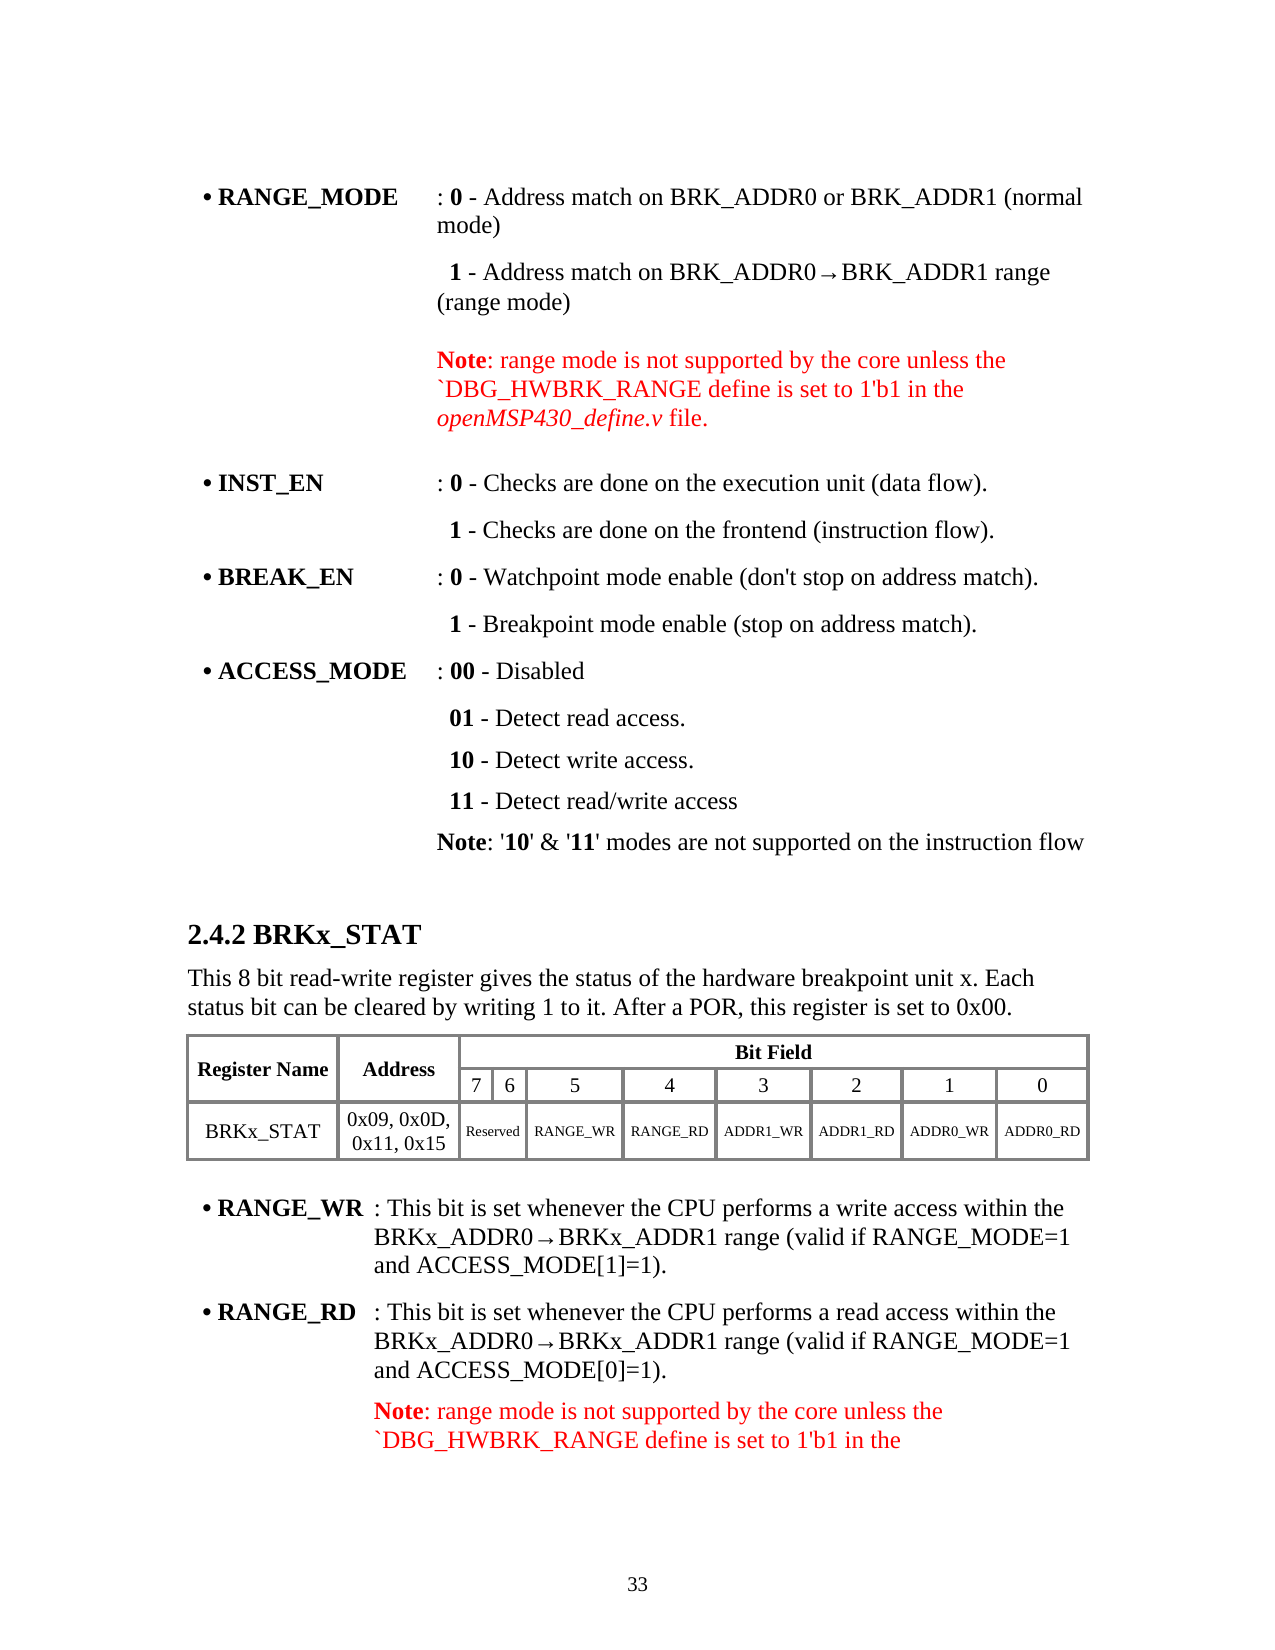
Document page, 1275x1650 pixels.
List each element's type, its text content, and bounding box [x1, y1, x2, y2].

table_cell ADDR1_WR [718, 1104, 809, 1158]
table_cell 01 - Detect read access. 10 - Detect write access. 11 - Detect read/write access Note: '10' & '11' modes are not supported on the instruction flow [434, 701, 1088, 871]
table_cell • RANGE_RD [200, 1295, 371, 1457]
table_header Address [340, 1037, 458, 1100]
table_cell • INST_EN [200, 465, 434, 512]
table_header [187, 179, 200, 254]
table_cell 6 [494, 1070, 525, 1100]
table_cell 4 [625, 1070, 714, 1100]
table_cell 0x09, 0x0D, 0x11, 0x15 [340, 1104, 458, 1158]
table_header Bit Field [461, 1037, 1086, 1067]
table_cell RANGE_WR [528, 1104, 621, 1158]
table_cell ADDR0_RD [998, 1104, 1086, 1158]
table_cell • ACCESS_MODE [200, 653, 434, 701]
table_cell [187, 465, 200, 512]
table_cell 1 [904, 1070, 995, 1100]
table_cell 1 - Address match on BRK_ADDR0→BRK_ADDR1 range (range mode) Note: range mode is not supported by the core unless the `DBG_HWBRK_RANGE define is set to 1'b1 in the openMSP430_define.v file. [434, 255, 1088, 465]
table_cell 5 [528, 1070, 621, 1100]
table_cell [187, 559, 200, 606]
table_cell ADDR0_WR [904, 1104, 995, 1158]
table_cell RANGE_RD [625, 1104, 714, 1158]
table_header • RANGE_WR [200, 1190, 371, 1294]
table_cell : 00 - Disabled [434, 653, 1088, 701]
table_header : This bit is set whenever the CPU performs a write access within the BRKx_ADDR0→BRKx_ADDR1 range (valid if RANGE_MODE=1 and ACCESS_MODE[1]=1). [371, 1190, 1088, 1294]
table_cell 3 [718, 1070, 809, 1100]
table_cell 1 - Checks are done on the frontend (instruction flow). [434, 512, 1088, 559]
table_cell 7 [461, 1070, 491, 1100]
table_header Register Name [189, 1037, 336, 1100]
text This 8 bit read-write register gives the status of the hardware breakpoint unit x. Each status bit can be cleared by writing 1 to it. After a POR, this register is set to 0x00. [187, 963, 1088, 1021]
table_cell [200, 255, 434, 465]
table_header [187, 1190, 199, 1294]
table_cell Reserved [461, 1104, 525, 1158]
table_cell [187, 701, 200, 871]
table_cell : This bit is set whenever the CPU performs a read access within the BRKx_ADDR0→BRKx_ADDR1 range (valid if RANGE_MODE=1 and ACCESS_MODE[0]=1). Note: range mode is not supported by the core unless the `DBG_HWBRK_RANGE define is set to 1'b1 in the [371, 1295, 1088, 1457]
table_cell BRKx_STAT [189, 1104, 336, 1158]
table_cell [200, 701, 434, 871]
table_cell [187, 512, 200, 559]
table_cell [187, 1295, 199, 1457]
table_cell [187, 653, 200, 701]
table_cell 0 [998, 1070, 1086, 1100]
table_cell ADDR1_RD [813, 1104, 900, 1158]
table_cell 1 - Breakpoint mode enable (stop on address match). [434, 606, 1088, 653]
table_cell [200, 512, 434, 559]
table_cell : 0 - Checks are done on the execution unit (data flow). [434, 465, 1088, 512]
table_cell [200, 606, 434, 653]
table_cell 2 [813, 1070, 900, 1100]
table_cell [187, 255, 200, 465]
table_cell : 0 - Watchpoint mode enable (don't stop on address match). [434, 559, 1088, 606]
table_cell [187, 606, 200, 653]
table_cell • BREAK_EN [200, 559, 434, 606]
table_header • RANGE_MODE [200, 179, 434, 254]
table_header : 0 - Address match on BRK_ADDR0 or BRK_ADDR1 (normal mode) [434, 179, 1088, 254]
text 2.4.2 BRKx_STAT [187, 917, 1088, 951]
